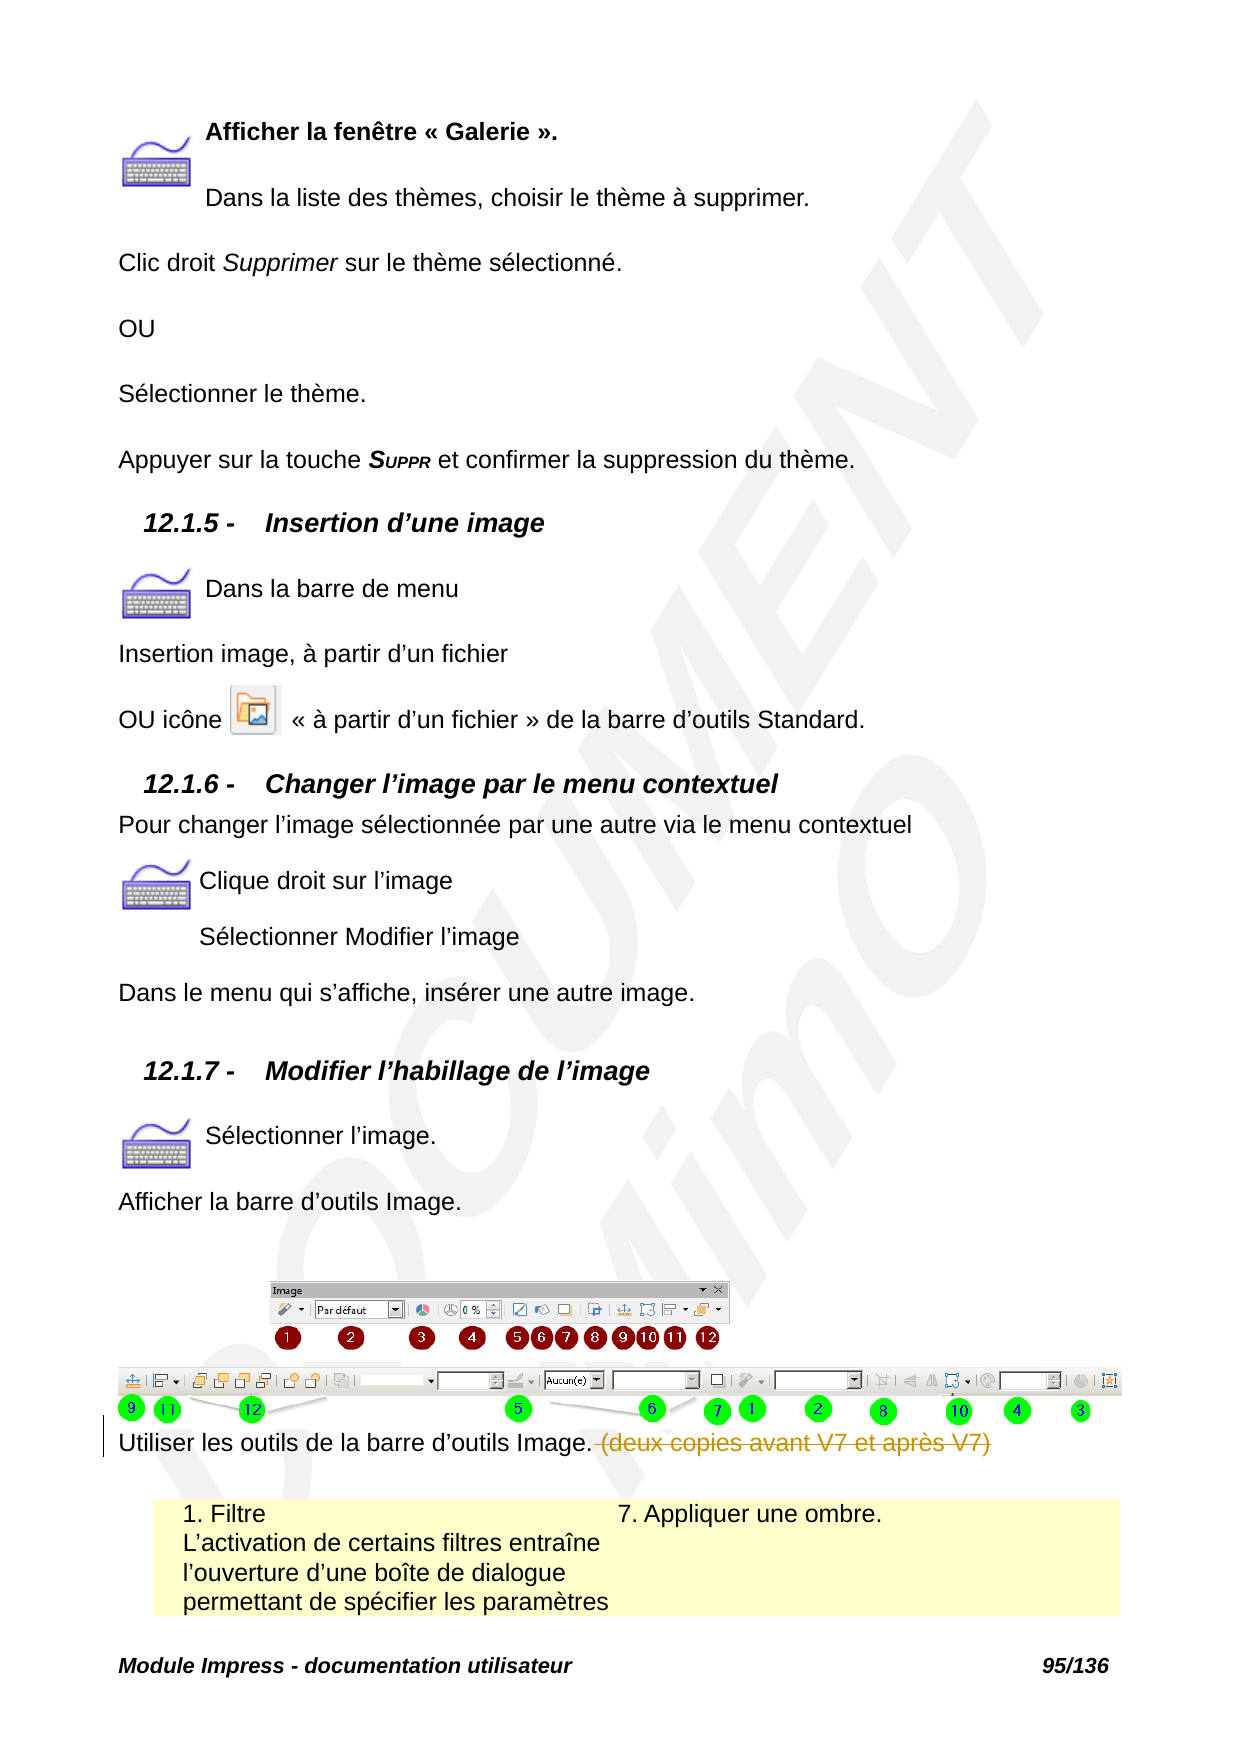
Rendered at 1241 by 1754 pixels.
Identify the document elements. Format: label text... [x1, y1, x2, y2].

subtitle Modifier l’habillage de l’image [143, 1056, 1122, 1086]
picture [230, 685, 282, 735]
subtitle Changer l’image par le menu contextuel [143, 768, 1122, 799]
picture [118, 1107, 193, 1183]
text Afficher la barre d’outils Image. [118, 1187, 1122, 1215]
text OU [118, 314, 1122, 342]
picture [269, 1280, 730, 1362]
text Clique droit sur l’image [193, 867, 1122, 895]
text Utiliser les outils de la barre d’outils Image. [118, 1429, 1122, 1457]
text Dans la barre de menu [193, 575, 1122, 603]
text Afficher la fenêtre « Galerie ». [118, 118, 1122, 146]
table_header 1. Filtre L’activation de certains filtres entraîne l’ouverture d’une boîte de dialogue permettant de spécifier les paramètres [153, 1499, 617, 1616]
picture [118, 848, 193, 924]
text Pour changer l’image sélectionnée par une autre via le menu contextuel [118, 811, 1122, 839]
text Appuyer sur la touche Suppr et confirmer la suppression du thème. [118, 446, 1122, 473]
text Sélectionner l’image. [193, 1122, 1122, 1150]
text Clic droit Supprimer sur le thème sélectionné. [118, 249, 1122, 277]
text [118, 1253, 1122, 1367]
picture [118, 1367, 1123, 1429]
text Sélectionner Modifier l’image [118, 923, 1122, 951]
picture [118, 557, 193, 633]
text Dans le menu qui s’affiche, insérer une autre image. [118, 979, 1122, 1007]
text Insertion image, à partir d’un fichier [118, 640, 1122, 668]
text Sélectionner le thème. [118, 380, 1122, 408]
subtitle Insertion d’une image [143, 508, 1122, 539]
text OU icône [118, 706, 230, 734]
text « à partir d’un fichier » de la barre d’outils Standard. [282, 706, 1122, 734]
table_header 7. Appliquer une ombre. [617, 1499, 1120, 1616]
picture [118, 125, 193, 201]
text Dans la liste des thèmes, choisir le thème à supprimer. [118, 183, 1122, 211]
